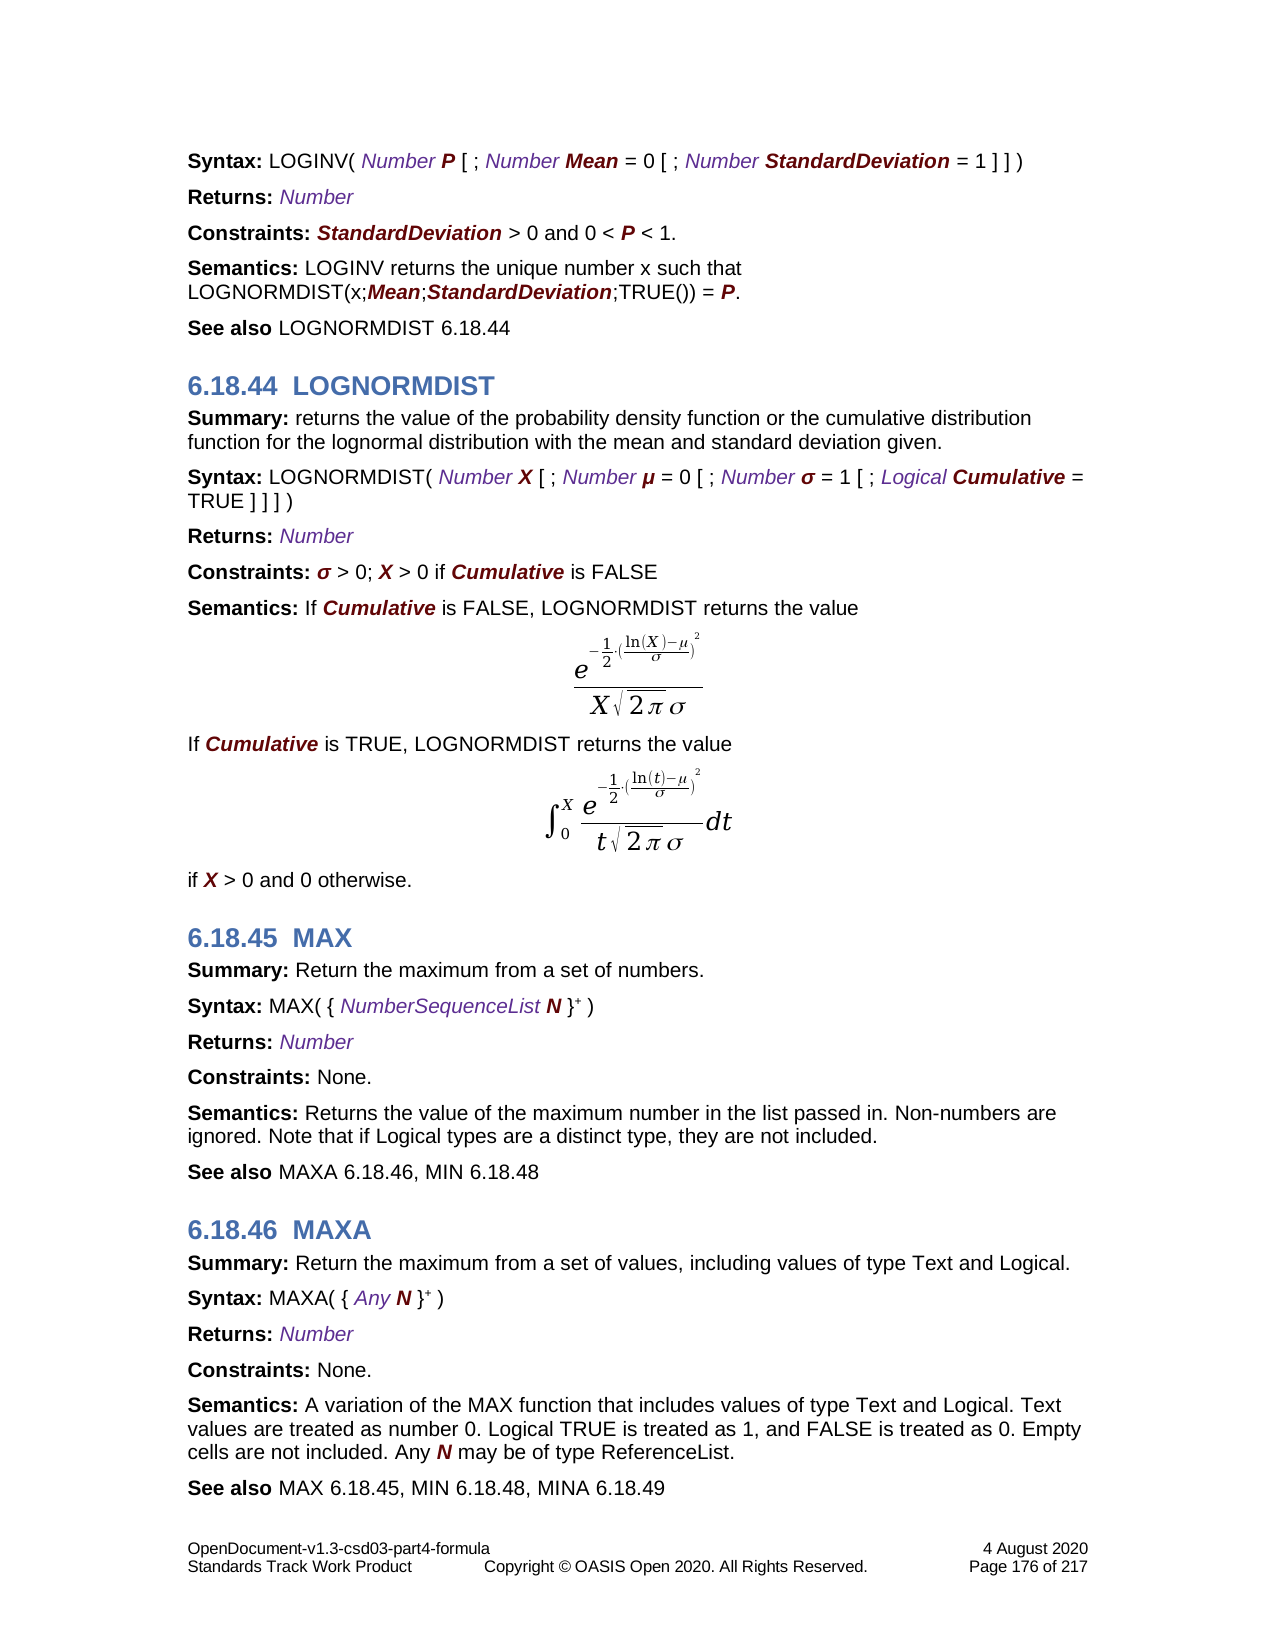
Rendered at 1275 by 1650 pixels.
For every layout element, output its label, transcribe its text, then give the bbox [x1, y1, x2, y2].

text Syntax: LOGINV( Number P [ ; Number Mean = 0 [ ; Number StandardDeviation = 1 ] ] ) [187, 150, 1088, 173]
text Semantics: Returns the value of the maximum number in the list passed in. Non-numbers are ignored. Note that if Logical types are a distinct type, they are not included. [187, 1101, 1088, 1148]
text If Cumulative is TRUE, LOGNORMDIST returns the value [187, 732, 1088, 756]
text Semantics: LOGINV returns the unique number x such that LOGNORMDIST(x;Mean;StandardDeviation;TRUE()) = P. [187, 257, 1088, 304]
text Returns: Number [187, 1030, 1088, 1054]
text Returns: Number [187, 1322, 1088, 1346]
subtitle LOGNORMDIST [187, 371, 1088, 401]
subtitle MAXA [187, 1215, 1088, 1245]
text See also MAX 6.18.45, MIN 6.18.48, MINA 6.18.49 [187, 1476, 1088, 1500]
text See also MAXA 6.18.46, MIN 6.18.48 [187, 1161, 1088, 1184]
text Returns: Number [187, 525, 1088, 548]
text Summary: returns the value of the probability density function or the cumulative distribution function for the lognormal distribution with the mean and standard deviation given. [187, 407, 1088, 454]
text Syntax: MAXA( { Any N }+ ) [187, 1287, 1088, 1310]
text Semantics: If Cumulative is FALSE, LOGNORMDIST returns the value [187, 596, 1088, 620]
text See also LOGNORMDIST 6.18.44 [187, 316, 1088, 339]
text if X > 0 and 0 otherwise. [187, 868, 1088, 892]
text Syntax: LOGNORMDIST( Number X [ ; Number μ = 0 [ ; Number σ = 1 [ ; Logical Cumulative = TRUE ] ] ] ) [187, 466, 1088, 513]
text Constraints: StandardDeviation > 0 and 0 < P < 1. [187, 221, 1088, 245]
text Returns: Number [187, 186, 1088, 209]
text Constraints: None. [187, 1066, 1088, 1089]
text Summary: Return the maximum from a set of values, including values of type Text and Logical. [187, 1251, 1088, 1275]
subtitle MAX [187, 923, 1088, 953]
text Summary: Return the maximum from a set of numbers. [187, 959, 1088, 982]
text Semantics: A variation of the MAX function that includes values of type Text and Logical. Text values are treated as number 0. Logical TRUE is treated as 1, and FALSE is treated as 0. Empty cells are not included. Any N may be of type ReferenceList. [187, 1394, 1088, 1464]
text Syntax: MAX( { NumberSequenceList N }+ ) [187, 994, 1088, 1018]
text Constraints: σ > 0; X > 0 if Cumulative is FALSE [187, 561, 1088, 584]
text Constraints: None. [187, 1358, 1088, 1382]
